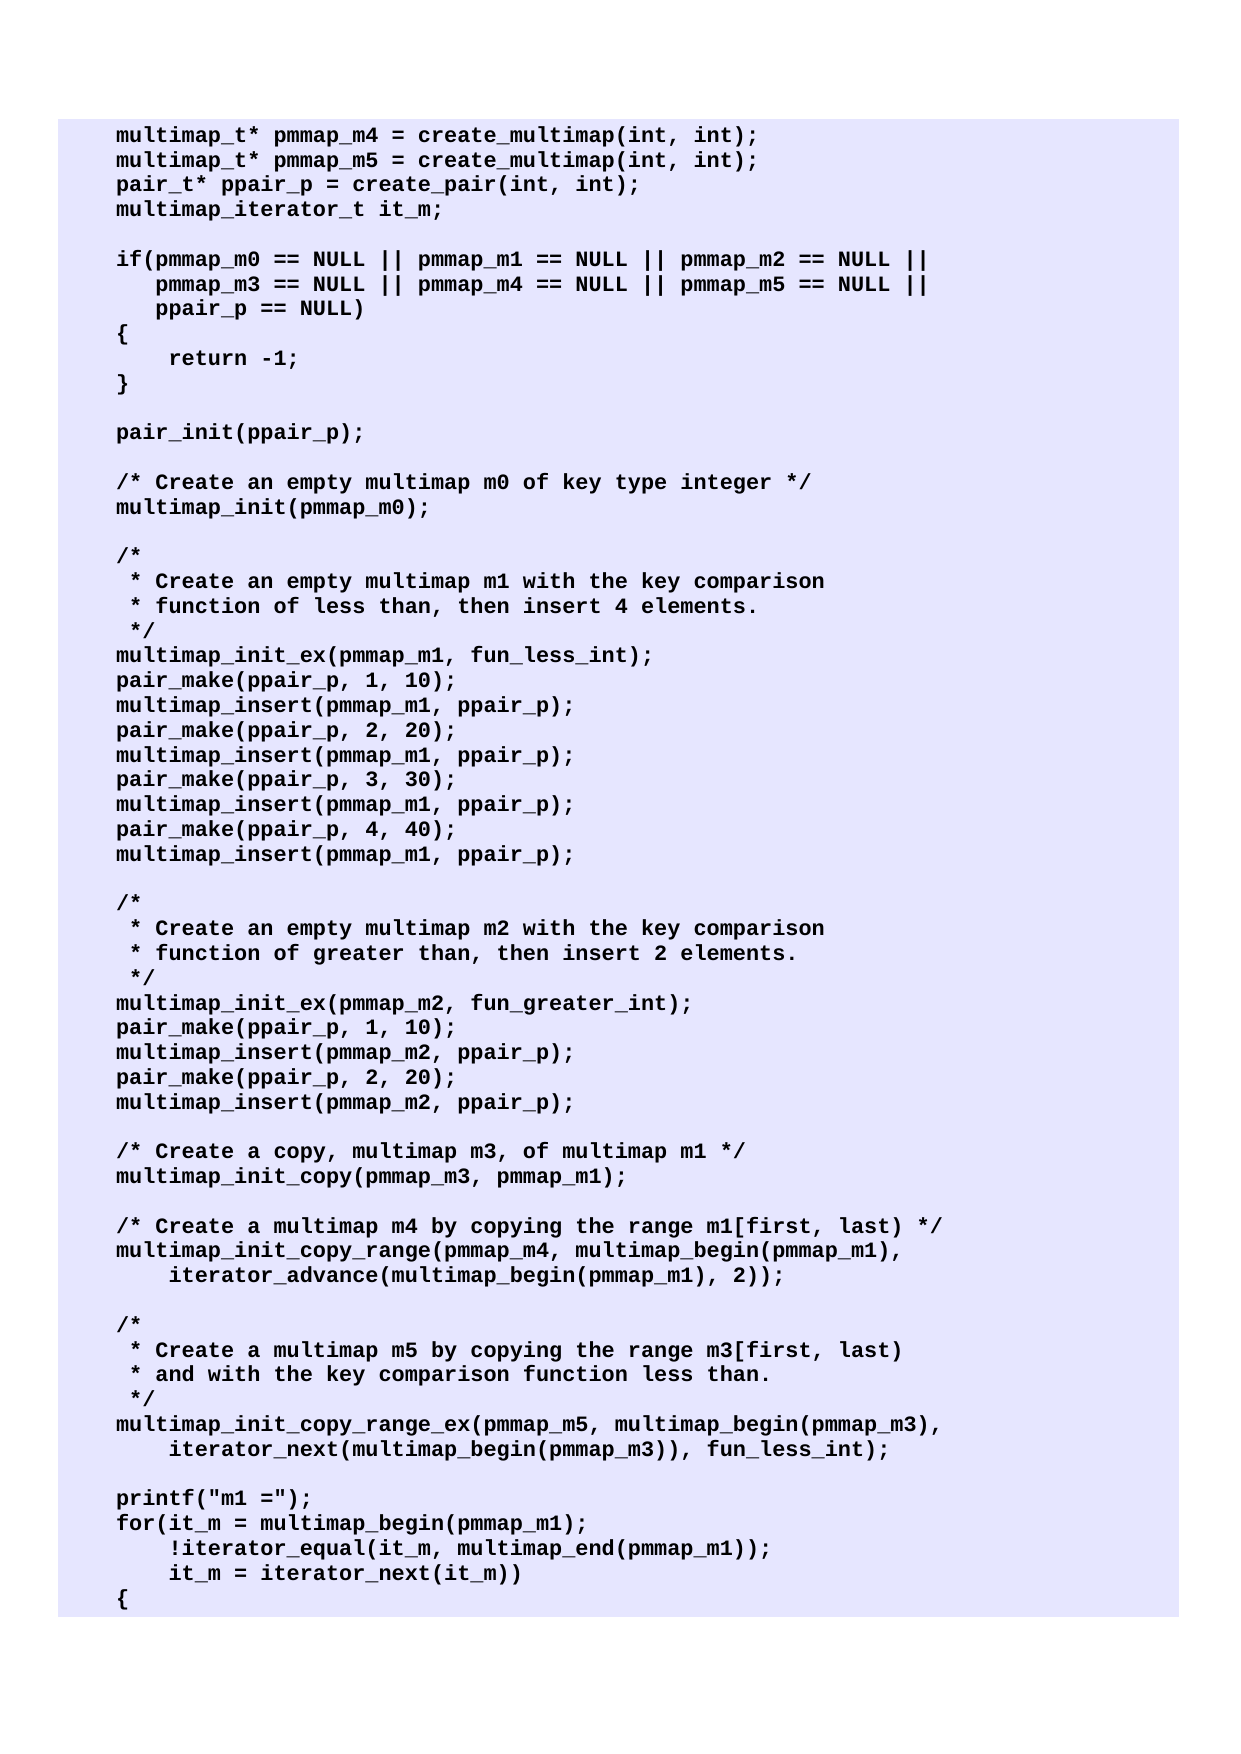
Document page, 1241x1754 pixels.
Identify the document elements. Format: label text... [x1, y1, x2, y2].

table_header multimap_t* pmmap_m4 = create_multimap(int, int); multimap_t* pmmap_m5 = create_multimap(int, int); pair_t* ppair_p = create_pair(int, int); multimap_iterator_t it_m; if(pmmap_m0 == NULL || pmmap_m1 == NULL || pmmap_m2 == NULL || pmmap_m3 == NULL || pmmap_m4 == NULL || pmmap_m5 == NULL || ppair_p == NULL) { return -1; } pair_init(ppair_p); /* Create an empty multimap m0 of key type integer */ multimap_init(pmmap_m0); /* * Create an empty multimap m1 with the key comparison * function of less than, then insert 4 elements. */ multimap_init_ex(pmmap_m1, fun_less_int); pair_make(ppair_p, 1, 10); multimap_insert(pmmap_m1, ppair_p); pair_make(ppair_p, 2, 20); multimap_insert(pmmap_m1, ppair_p); pair_make(ppair_p, 3, 30); multimap_insert(pmmap_m1, ppair_p); pair_make(ppair_p, 4, 40); multimap_insert(pmmap_m1, ppair_p); /* * Create an empty multimap m2 with the key comparison * function of greater than, then insert 2 elements. */ multimap_init_ex(pmmap_m2, fun_greater_int); pair_make(ppair_p, 1, 10); multimap_insert(pmmap_m2, ppair_p); pair_make(ppair_p, 2, 20); multimap_insert(pmmap_m2, ppair_p); /* Create a copy, multimap m3, of multimap m1 */ multimap_init_copy(pmmap_m3, pmmap_m1); /* Create a multimap m4 by copying the range m1[first, last) */ multimap_init_copy_range(pmmap_m4, multimap_begin(pmmap_m1), iterator_advance(multimap_begin(pmmap_m1), 2)); /* * Create a multimap m5 by copying the range m3[first, last) * and with the key comparison function less than. */ multimap_init_copy_range_ex(pmmap_m5, multimap_begin(pmmap_m3), iterator_next(multimap_begin(pmmap_m3)), fun_less_int); printf("m1 ="); for(it_m = multimap_begin(pmmap_m1); !iterator_equal(it_m, multimap_end(pmmap_m1)); it_m = iterator_next(it_m)) { [58, 119, 1179, 1617]
